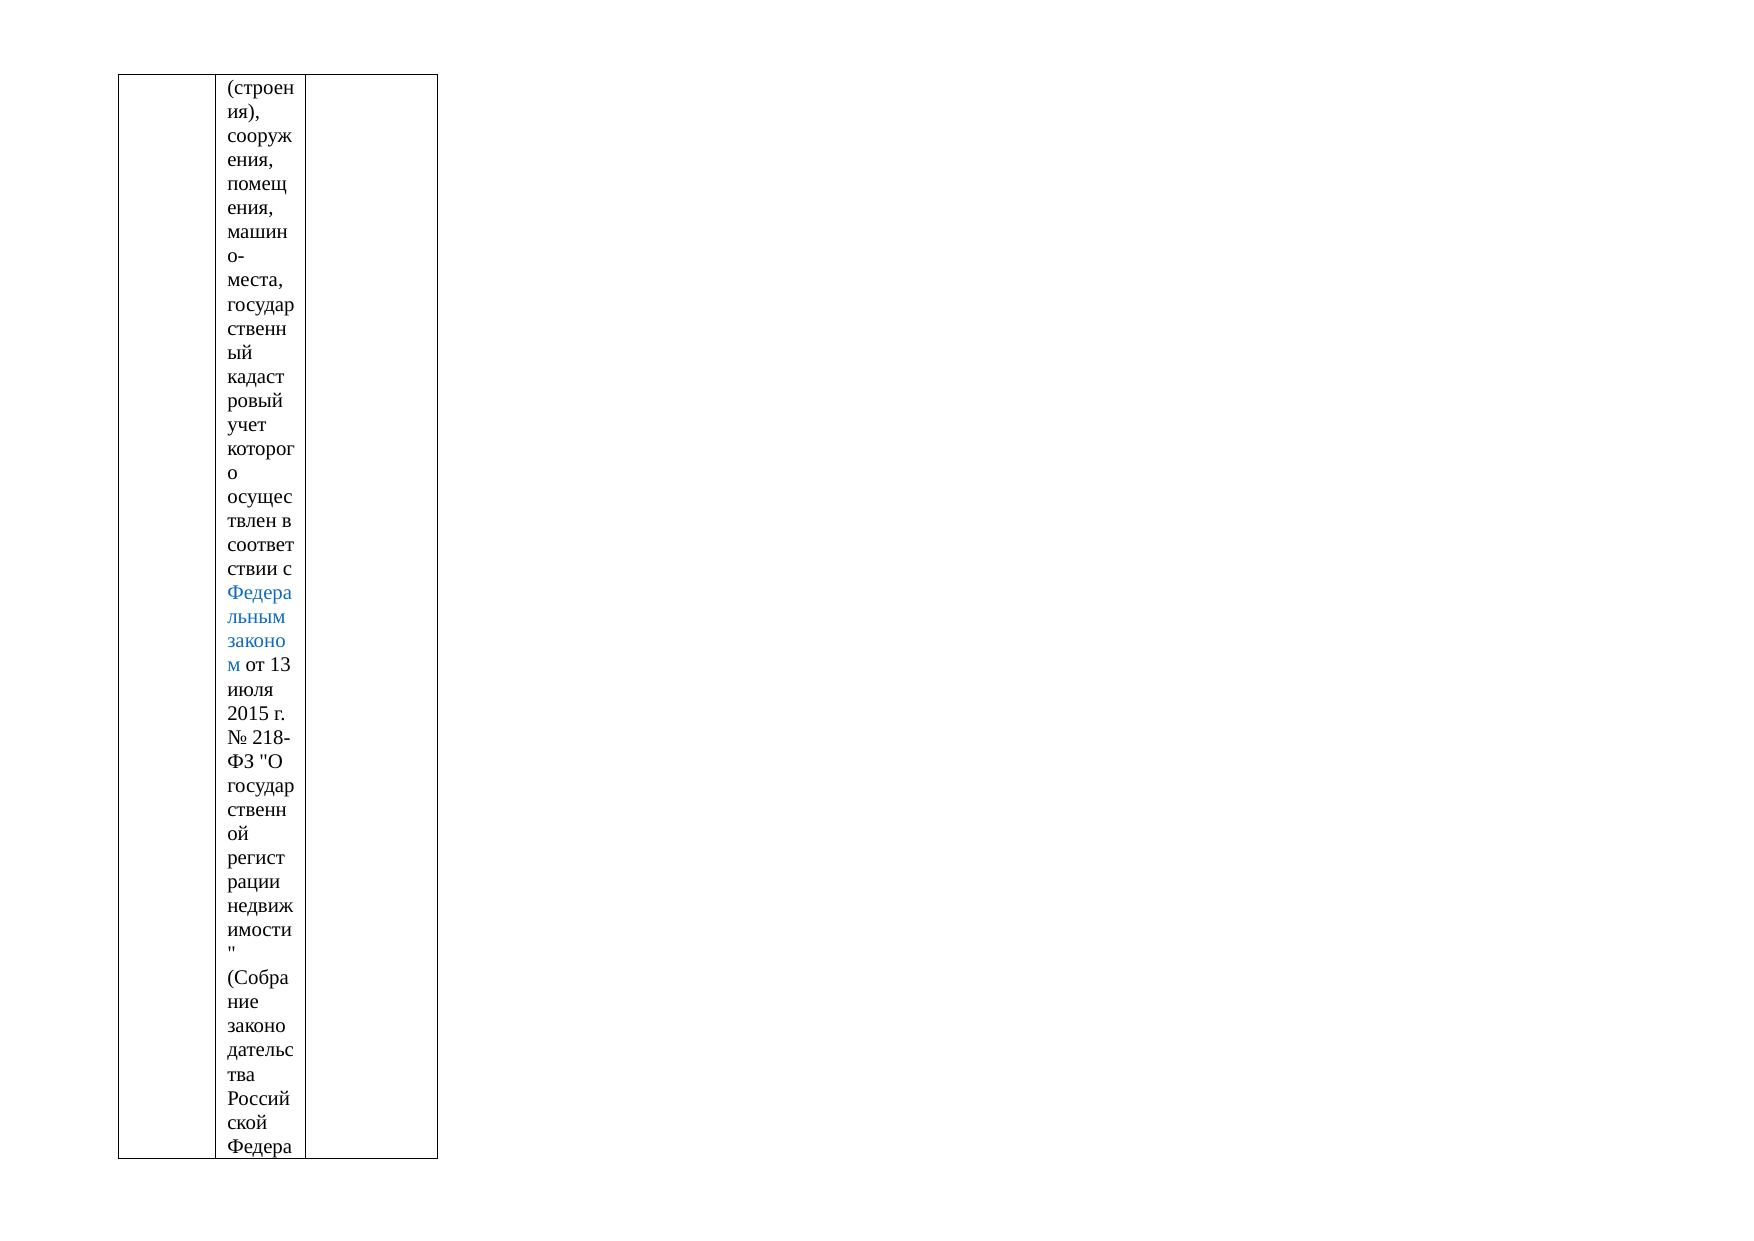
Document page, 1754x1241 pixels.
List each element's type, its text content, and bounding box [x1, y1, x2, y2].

table_cell (строения), сооружения, помещения, машино-места, государственный кадастровый учет которого осуществлен в соответствии с Федеральным законом от 13 июля 2015 г. № 218-ФЗ "О государственной регистрации недвижимости" (Собрание законодательства Российской Федера [216, 75, 305, 1158]
table_cell [119, 75, 215, 1158]
table_cell [306, 75, 437, 1158]
